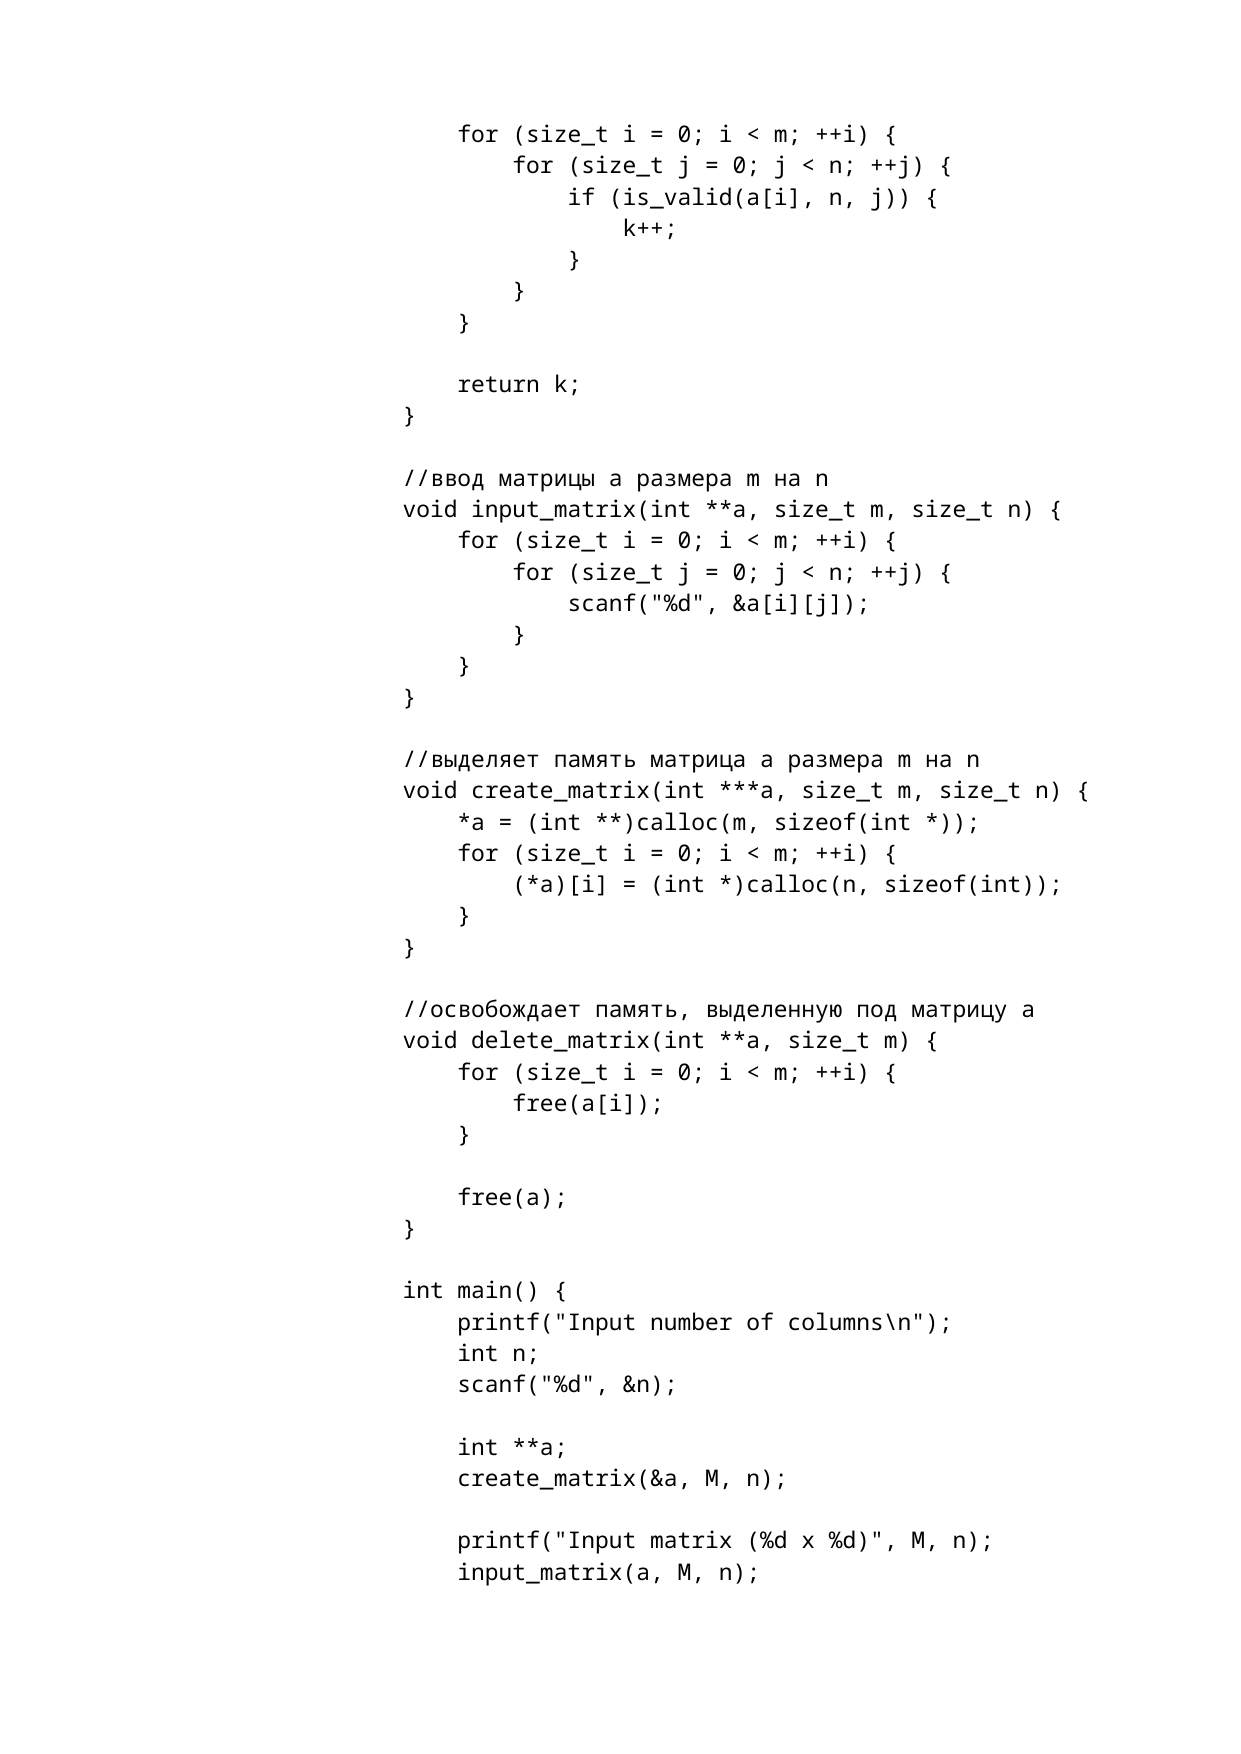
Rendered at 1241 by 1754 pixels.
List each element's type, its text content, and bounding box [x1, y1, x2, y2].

list for (size_t i = 0; i < m; ++i) { for (size_t j = 0; j < n; ++j) { if (is_valid(a[i], n, j)) { k++; } } } return k; } //ввод матрицы а размера m на n void input_matrix(int **a, size_t m, size_t n) { for (size_t i = 0; i < m; ++i) { for (size_t j = 0; j < n; ++j) { scanf("%d", &a[i][j]); } } } //выделяет память матрица a размера m на n void create_matrix(int ***a, size_t m, size_t n) { *a = (int **)calloc(m, sizeof(int *)); for (size_t i = 0; i < m; ++i) { (*a)[i] = (int *)calloc(n, sizeof(int)); } } //освобождает память, выделенную под матрицу a void delete_matrix(int **a, size_t m) { for (size_t i = 0; i < m; ++i) { free(a[i]); } free(a); } int main() { printf("Input number of columns\n"); int n; scanf("%d", &n); int **a; create_matrix(&a, M, n); printf("Input matrix (%d x %d)", M, n); input_matrix(a, M, n); [383, 118, 1152, 1618]
